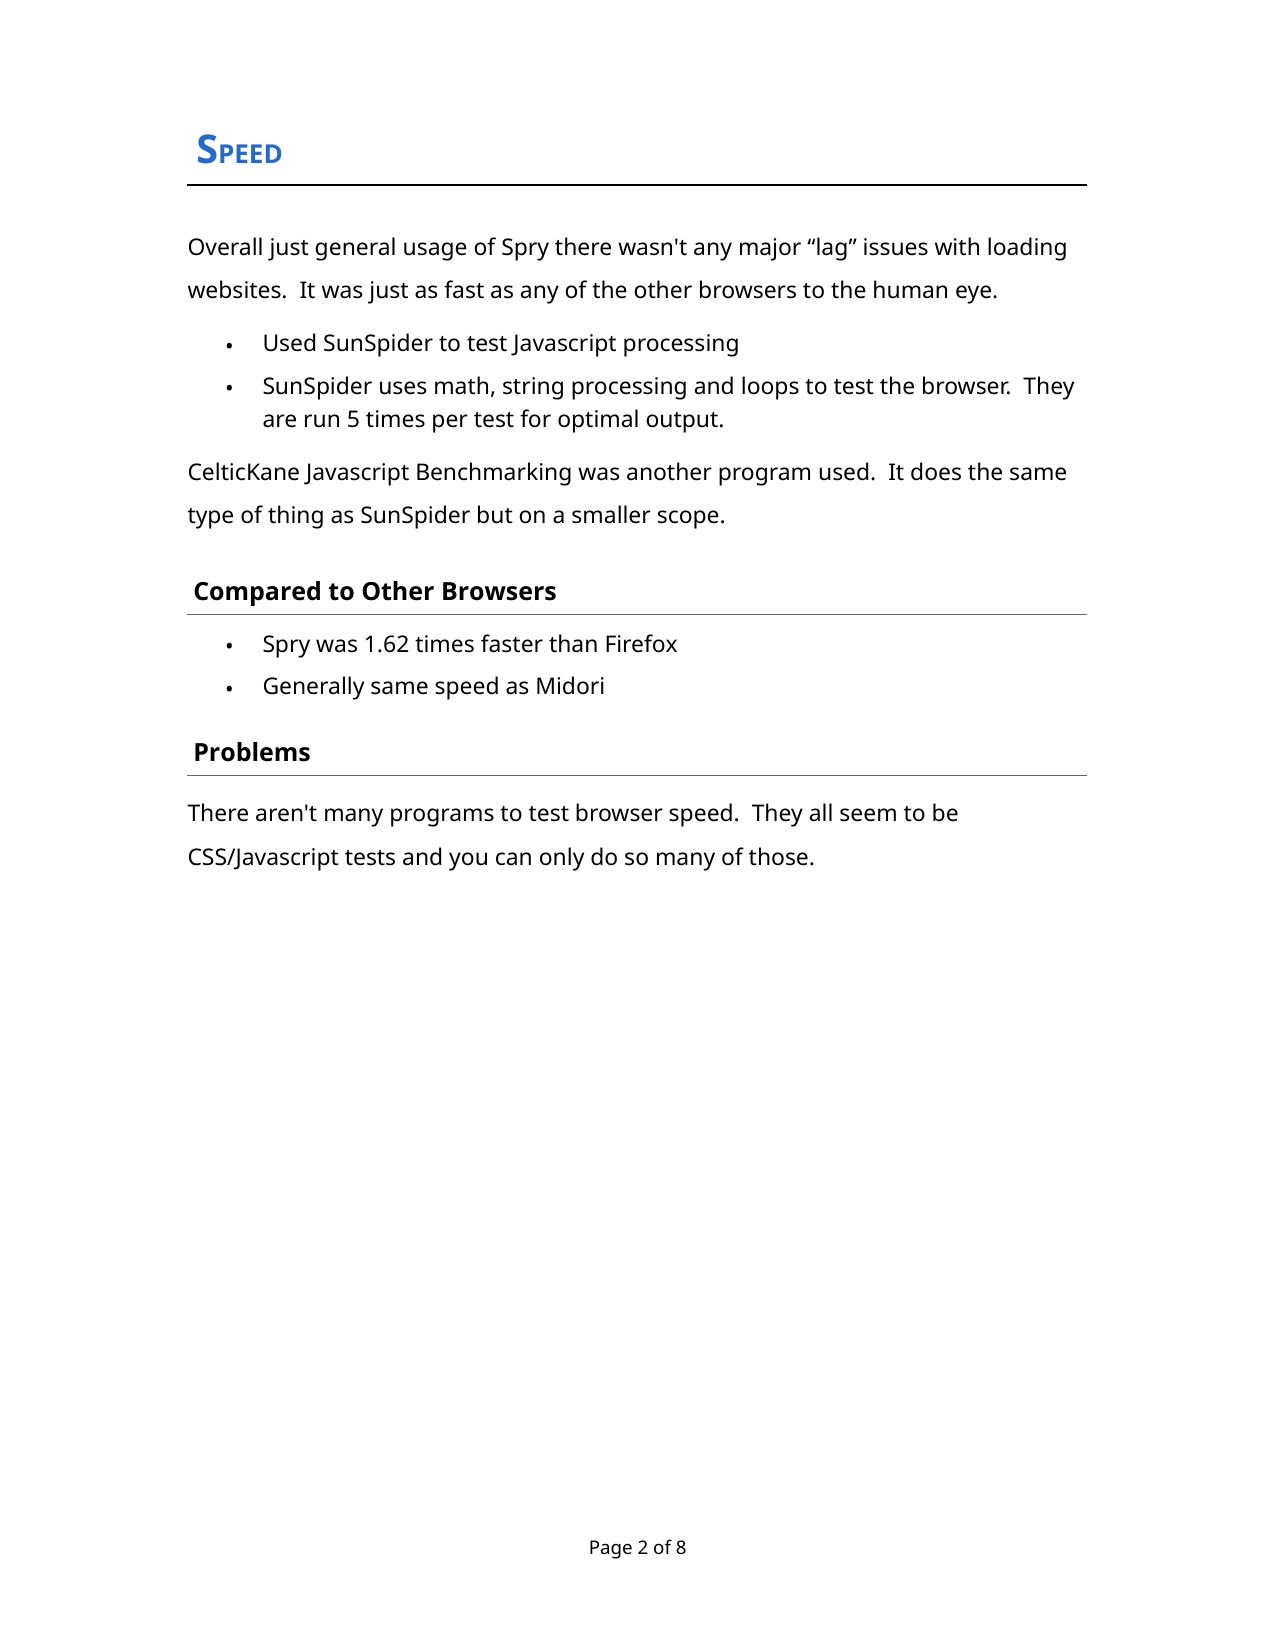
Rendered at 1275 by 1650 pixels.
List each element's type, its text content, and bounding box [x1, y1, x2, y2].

list Used SunSpider to test Javascript processing [225, 327, 1087, 361]
subtitle Problems [187, 729, 1087, 775]
subtitle Compared to Other Browsers [187, 568, 1087, 614]
text CelticKane Javascript Benchmarking was another program used. It does the same type of thing as SunSpider but on a smaller scope. [187, 456, 1087, 531]
subtitle Speed [187, 112, 1087, 184]
text There aren't many programs to test browser speed. They all seem to be CSS/Javascript tests and you can only do so many of those. [187, 797, 1087, 872]
list Spry was 1.62 times faster than Firefox [225, 627, 1087, 661]
text Overall just general usage of Spry there wasn't any major “lag” issues with loading websites. It was just as fast as any of the other browsers to the human eye. [187, 231, 1087, 306]
list SunSpider uses math, string processing and loops to test the browser. They are run 5 times per test for optimal output. [225, 370, 1087, 435]
list Generally same speed as Midori [225, 670, 1087, 704]
